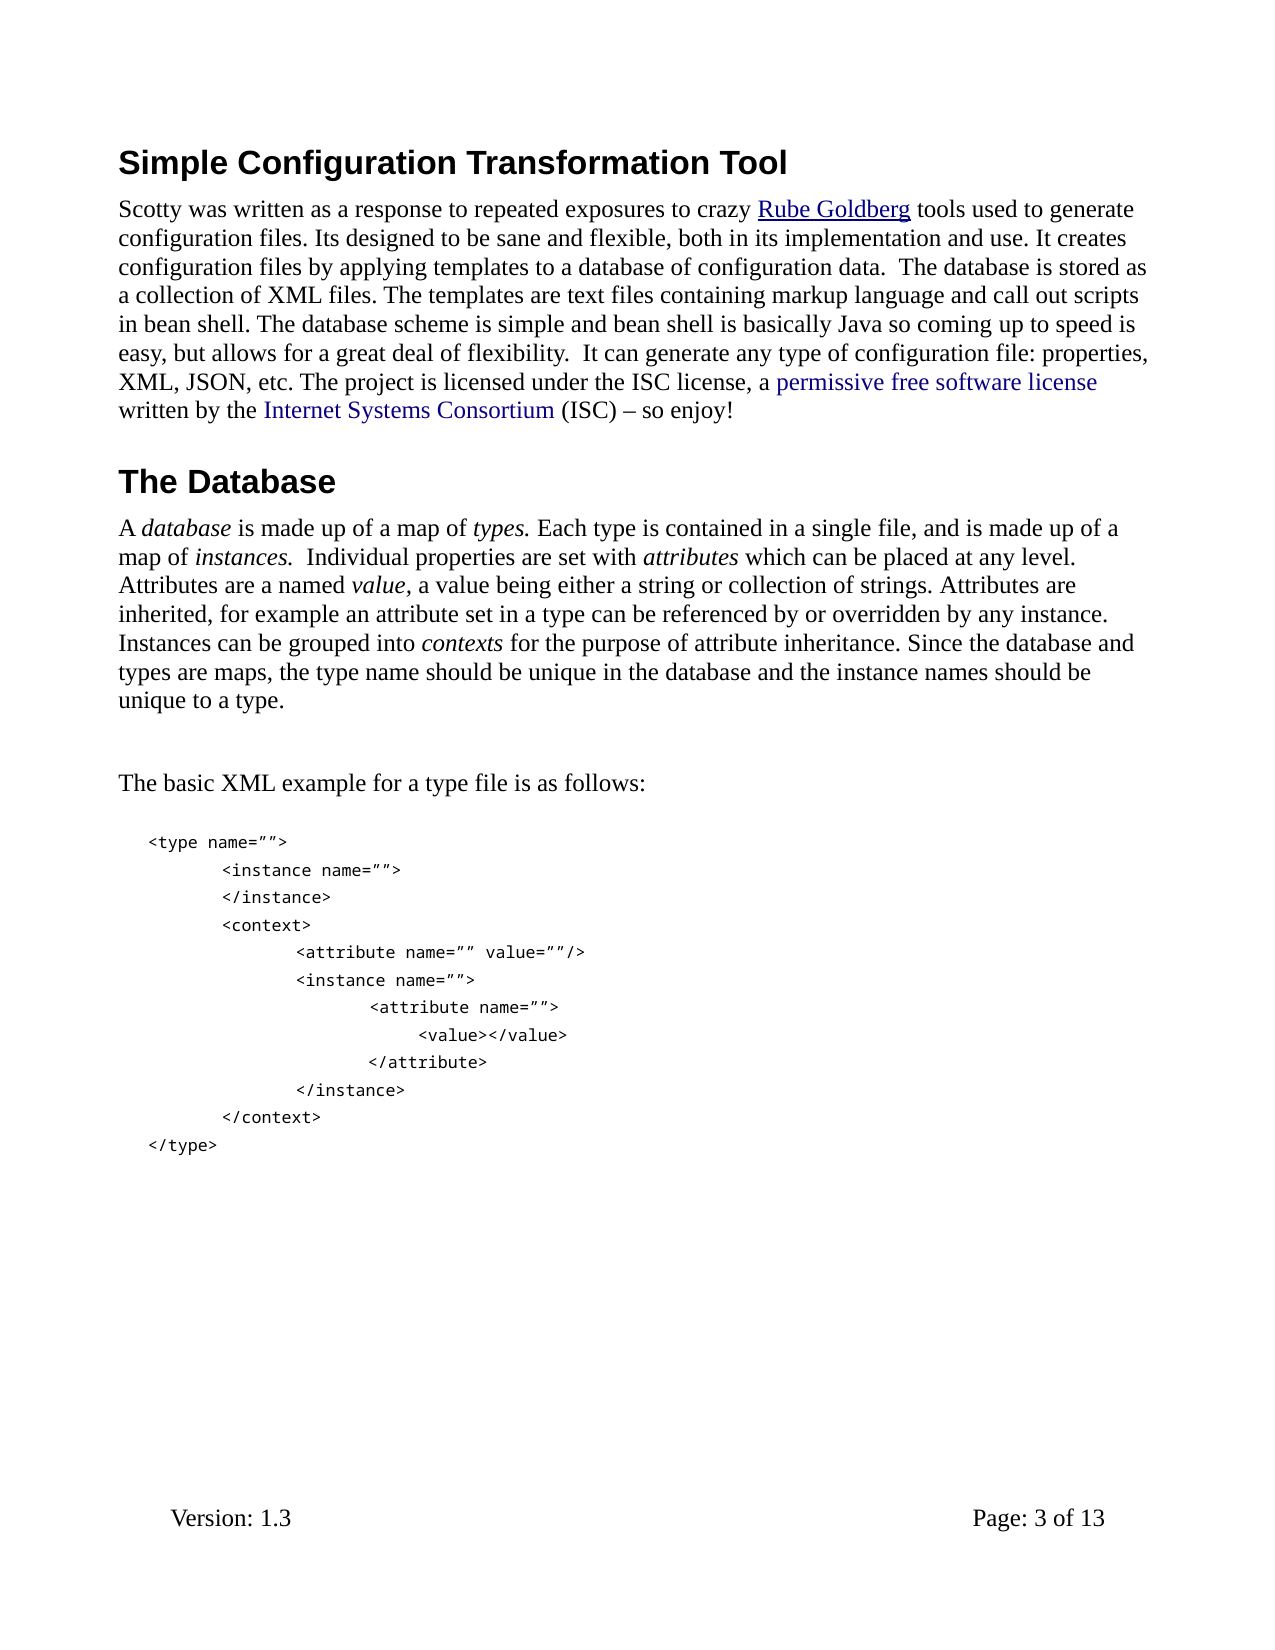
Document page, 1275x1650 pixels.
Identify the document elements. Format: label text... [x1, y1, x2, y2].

text </type> [148, 1139, 1157, 1154]
text The basic XML example for a type file is as follows: [118, 768, 1157, 797]
text <attribute name=””> [148, 1002, 1157, 1017]
text <type name=””> [148, 837, 1157, 852]
text <instance name=””> [148, 864, 1157, 879]
text </instance> [148, 892, 1157, 907]
text </instance> [148, 1084, 1157, 1099]
text Scotty was written as a response to repeated exposures to crazy Rube Goldberg tools used to generate configuration files. Its designed to be sane and flexible, both in its implementation and use. It creates configuration files by applying templates to a database of configuration data. The database is stored as a collection of XML files. The templates are text files containing markup language and call out scripts in bean shell. The database scheme is simple and bean shell is basically Java so coming up to speed is easy, but allows for a great deal of flexibility. It can generate any type of configuration file: properties, XML, JSON, etc. The project is licensed under the ISC license, a permissive free software license written by the Internet Systems Consortium (ISC) – so enjoy! [118, 194, 1157, 424]
text <context> [148, 919, 1157, 934]
text <instance name=””> [148, 974, 1157, 989]
text <attribute name=”” value=””/> [148, 947, 1157, 962]
text <value></value> [148, 1029, 1157, 1044]
text A database is made up of a map of types. Each type is contained in a single file, and is made up of a map of instances. Individual properties are set with attributes which can be placed at any level. Attributes are a named value, a value being either a string or collection of strings. Attributes are inherited, for example an attribute set in a type can be referenced by or overridden by any instance. Instances can be grouped into contexts for the purpose of attribute inheritance. Since the database and types are maps, the type name should be unique in the database and the instance names should be unique to a type. [118, 513, 1157, 714]
text </context> [148, 1112, 1157, 1127]
subtitle The Database [118, 462, 1157, 500]
subtitle Simple Configuration Transformation Tool [118, 143, 1157, 182]
text </attribute> [148, 1057, 1157, 1072]
